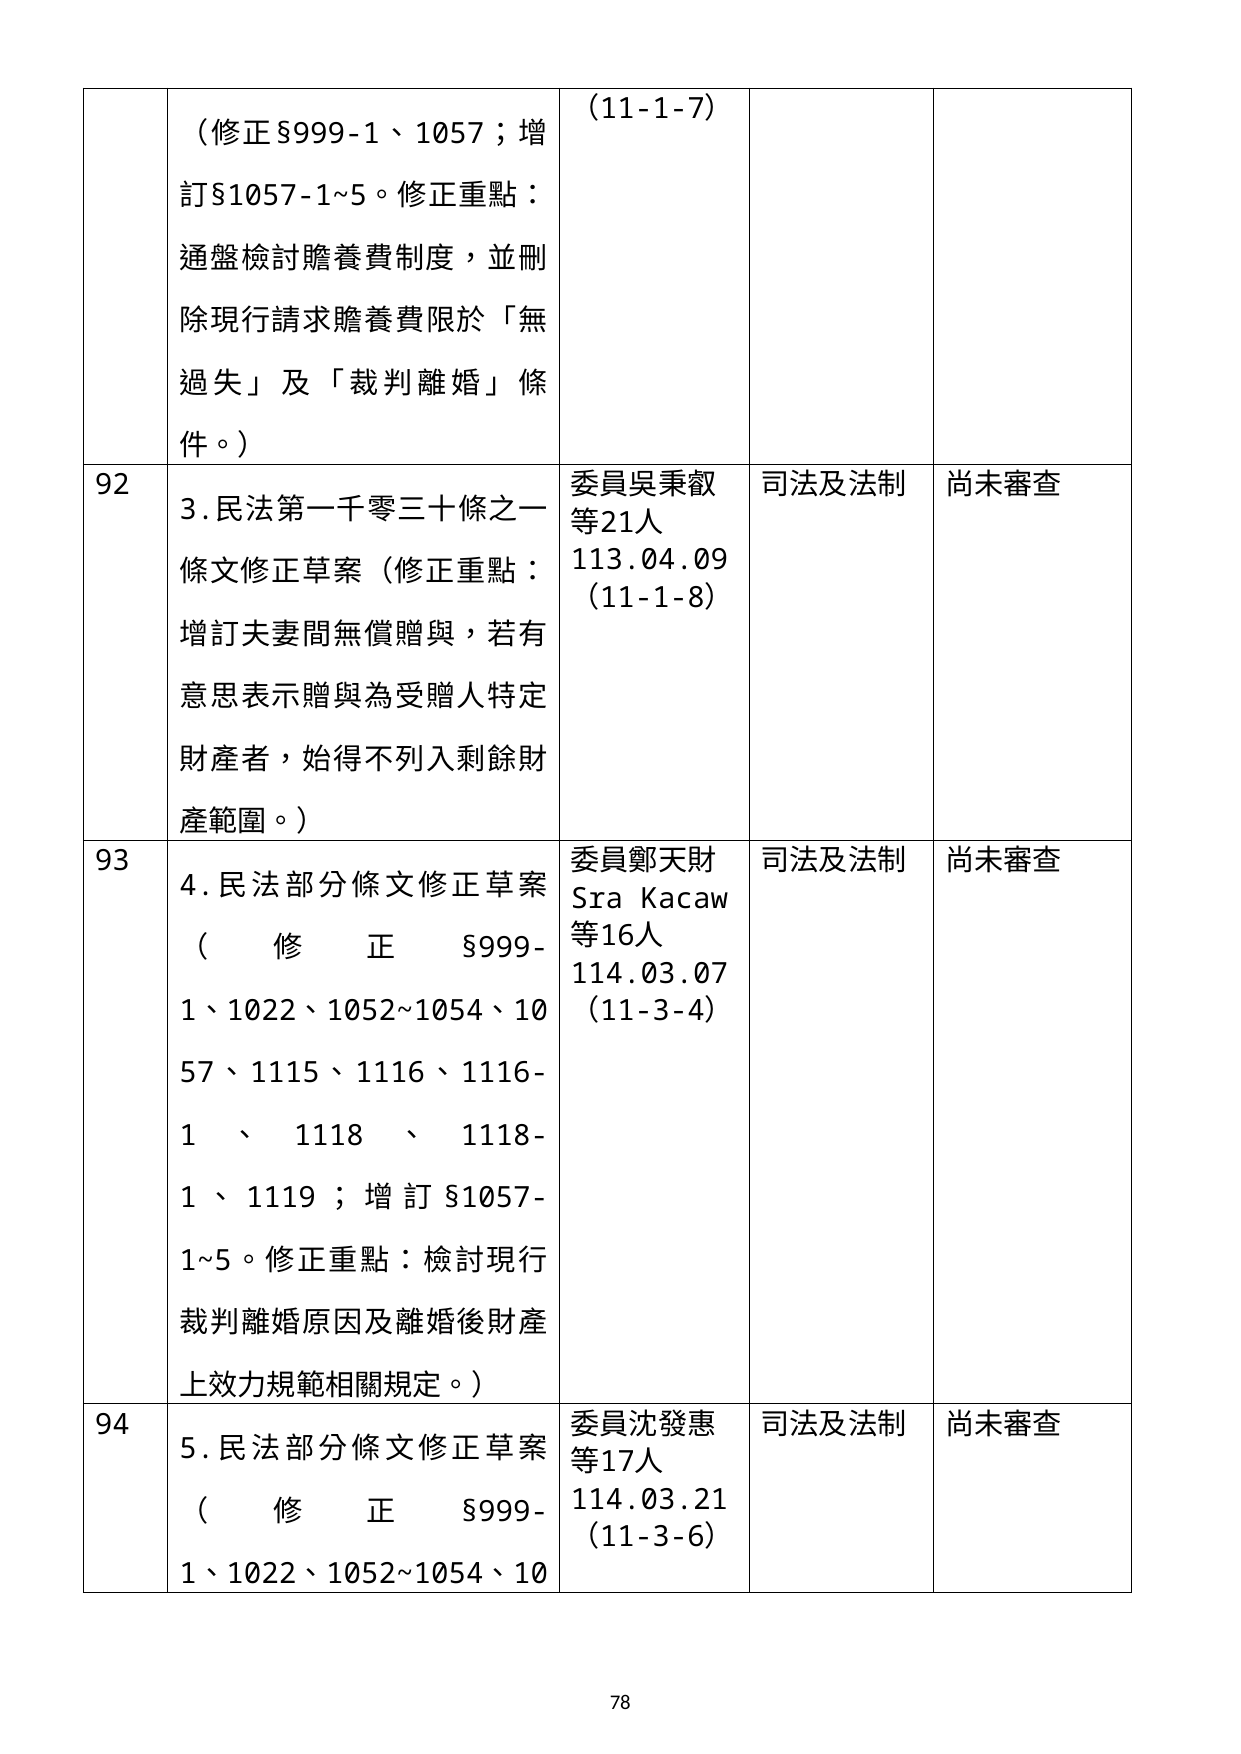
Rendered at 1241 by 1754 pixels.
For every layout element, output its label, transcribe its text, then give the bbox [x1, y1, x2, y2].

table_cell 92 [84, 465, 167, 840]
table_cell 委員吳秉叡 等21人 113.04.09 （11-1-8） [560, 465, 749, 840]
table_cell 5.民法部分條文修正草案（修正§999-1、1022、1052~1054、10 [168, 1404, 559, 1592]
table_cell [84, 89, 167, 464]
table_cell 尚未審查 [934, 465, 1131, 840]
table_cell 委員鄭天財 Sra Kacaw 等16人 114.03.07 （11-3-4） [560, 841, 749, 1403]
table_cell （修正§999-1、1057；增訂§1057-1~5。修正重點：通盤檢討贍養費制度，並刪除現行請求贍養費限於「無過失」及「裁判離婚」條件。） [168, 89, 559, 464]
table_cell 94 [84, 1404, 167, 1592]
table_cell 司法及法制 [750, 465, 933, 840]
table_cell 委員沈發惠 等17人 114.03.21 （11-3-6） [560, 1404, 749, 1592]
table_cell 司法及法制 [750, 841, 933, 1403]
table_cell （11-1-7） [560, 89, 749, 464]
table_cell 司法及法制 [750, 1404, 933, 1592]
table_cell 尚未審查 [934, 1404, 1131, 1592]
table_cell [750, 89, 933, 464]
table_cell 3.民法第一千零三十條之一條文修正草案（修正重點：增訂夫妻間無償贈與，若有意思表示贈與為受贈人特定財產者，始得不列入剩餘財產範圍。） [168, 465, 559, 840]
table_cell 4.民法部分條文修正草案（修正§999-1、1022、1052~1054、1057、1115、1116、1116-1、1118、1118-1、1119；增訂§1057-1~5。修正重點：檢討現行裁判離婚原因及離婚後財產上效力規範相關規定。） [168, 841, 559, 1403]
table_cell 尚未審查 [934, 841, 1131, 1403]
table_cell 93 [84, 841, 167, 1403]
table_cell [934, 89, 1131, 464]
